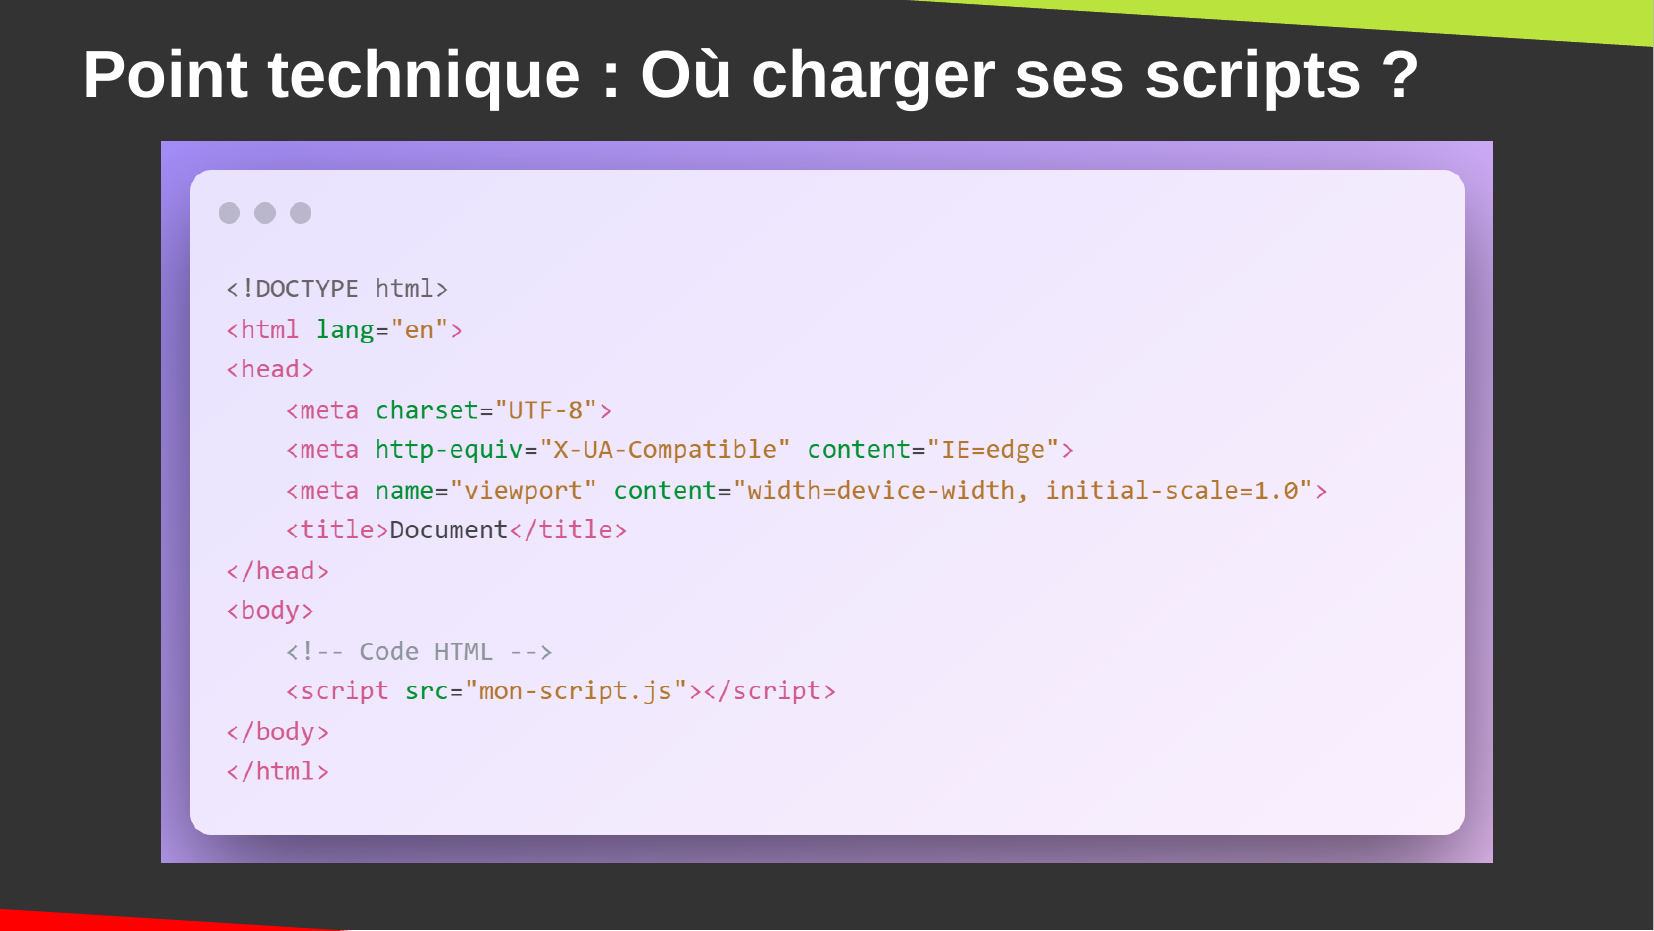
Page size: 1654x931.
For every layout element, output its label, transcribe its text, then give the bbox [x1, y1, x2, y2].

title Point technique : Où charger ses scripts ? [82, 37, 1571, 114]
text_box [906, 0, 1654, 47]
text_box [0, 908, 352, 931]
picture [161, 141, 1493, 863]
